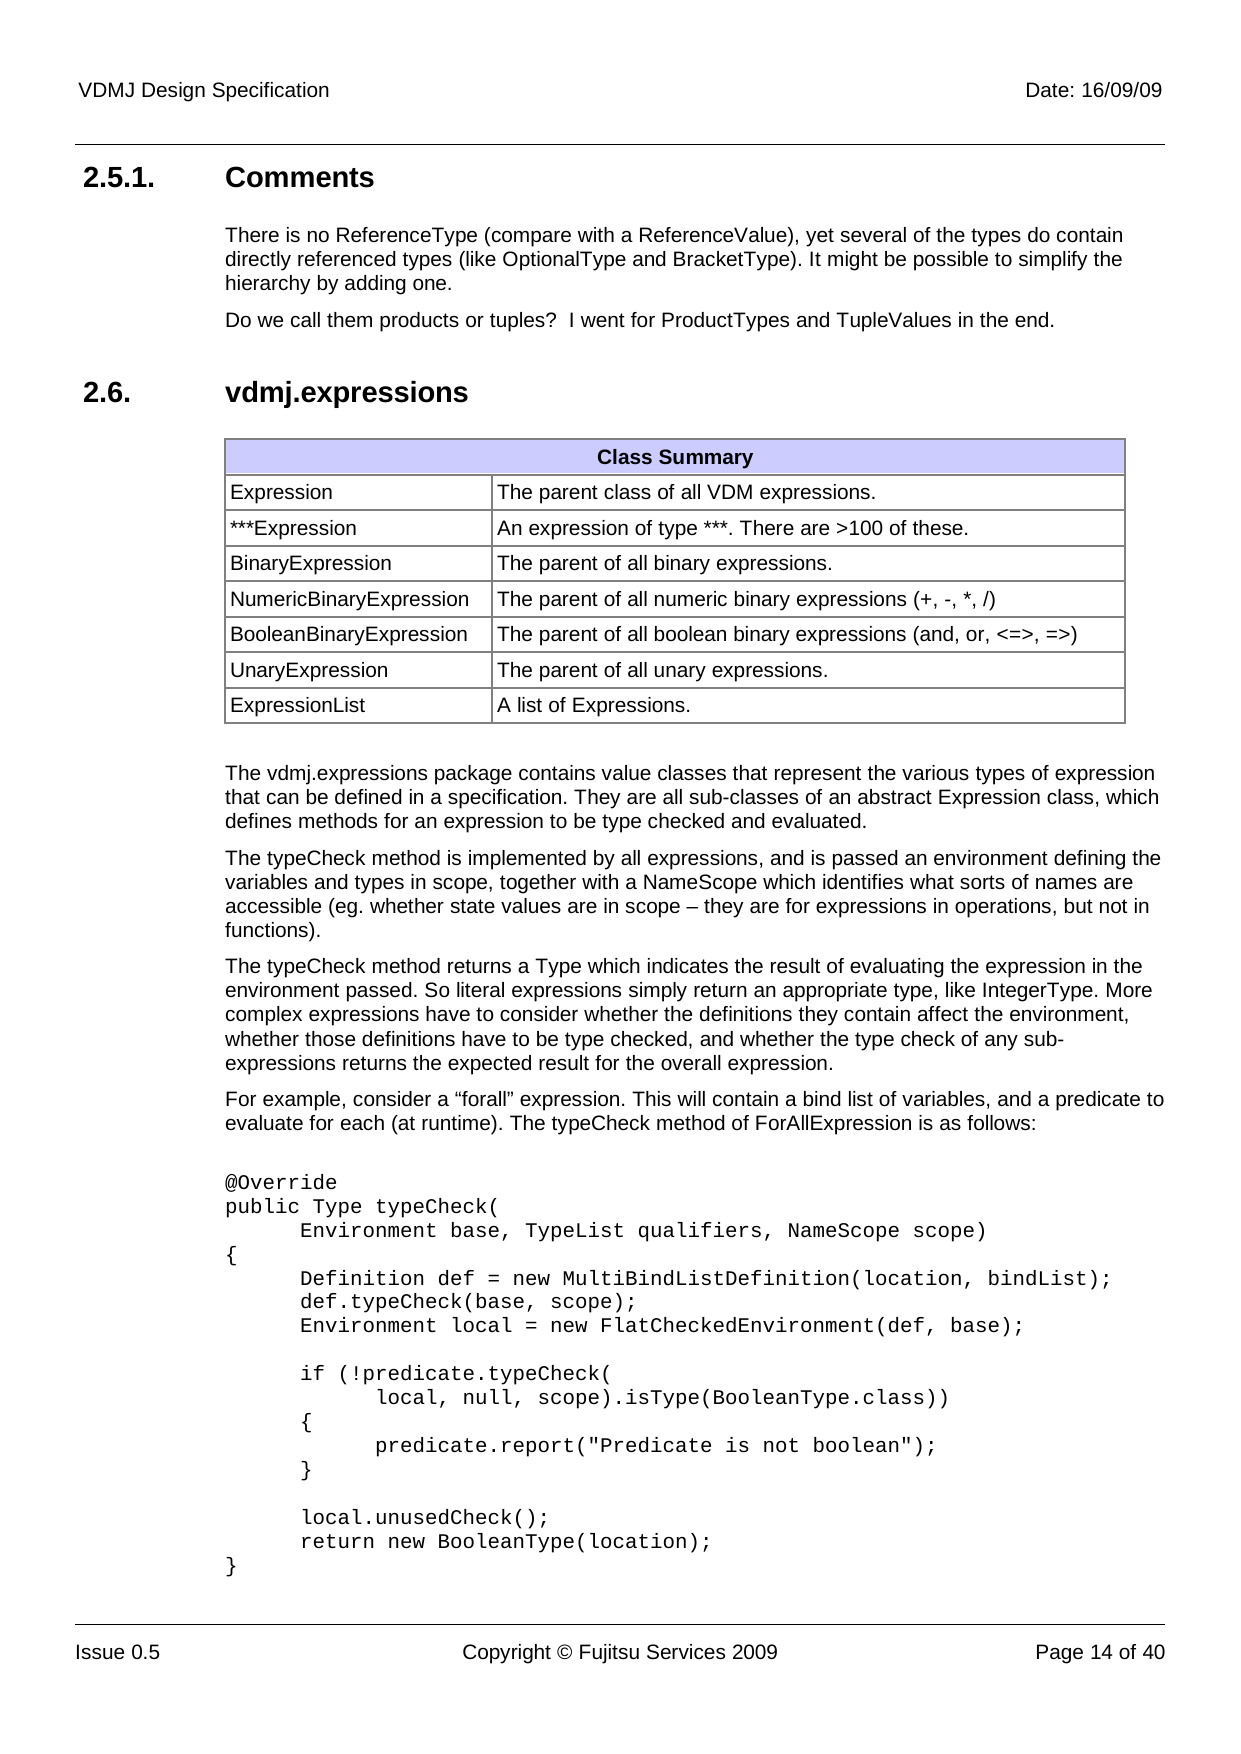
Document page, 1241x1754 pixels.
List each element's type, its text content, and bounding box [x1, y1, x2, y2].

table_cell The parent of all numeric binary expressions (+, -, *, /) [493, 582, 1124, 616]
table_cell A list of Expressions. [493, 689, 1124, 722]
text { [225, 1411, 1165, 1435]
table_cell BooleanBinaryExpression [226, 618, 491, 651]
subtitle vdmj.expressions [75, 374, 1165, 408]
text The typeCheck method is implemented by all expressions, and is passed an environment defining the variables and types in scope, together with a NameScope which identifies what sorts of names are accessible (eg. whether state values are in scope – they are for expressions in operations, but not in functions). [225, 846, 1165, 942]
text Do we call them products or tuples? I went for ProductTypes and TupleValues in the end. [225, 308, 1165, 332]
table_cell ***Expression [226, 511, 491, 544]
table_cell The parent of all unary expressions. [493, 653, 1124, 687]
text predicate.report("Predicate is not boolean"); [225, 1435, 1165, 1459]
text Environment local = new FlatCheckedEnvironment(def, base); [225, 1315, 1165, 1339]
text public Type typeCheck( [225, 1196, 1165, 1219]
text local.unusedCheck(); [225, 1507, 1165, 1531]
table_cell The parent class of all VDM expressions. [493, 476, 1124, 509]
text return new BooleanType(location); [225, 1531, 1165, 1555]
subtitle Comments [75, 160, 1165, 193]
table_cell The parent of all binary expressions. [493, 547, 1124, 580]
text The typeCheck method returns a Type which indicates the result of evaluating the expression in the environment passed. So literal expressions simply return an appropriate type, like IntegerType. More complex expressions have to consider whether the definitions they contain affect the environment, whether those definitions have to be type checked, and whether the type check of any sub-expressions returns the expected result for the overall expression. [225, 954, 1165, 1074]
text } [225, 1459, 1165, 1483]
text { [225, 1243, 1165, 1267]
table_cell BinaryExpression [226, 547, 491, 580]
text local, null, scope).isType(BooleanType.class)) [225, 1387, 1165, 1411]
table_header Class Summary [226, 440, 1124, 473]
table_cell An expression of type ***. There are >100 of these. [493, 511, 1124, 544]
text There is no ReferenceType (compare with a ReferenceValue), yet several of the types do contain directly referenced types (like OptionalType and BracketType). It might be possible to simplify the hierarchy by adding one. [225, 223, 1165, 295]
text For example, consider a “forall” expression. This will contain a bind list of variables, and a predicate to evaluate for each (at runtime). The typeCheck method of ForAllExpression is as follows: [225, 1087, 1165, 1135]
table_cell ExpressionList [226, 689, 491, 722]
text Definition def = new MultiBindListDefinition(location, bindList); [225, 1267, 1165, 1291]
text } [225, 1555, 1165, 1579]
text def.typeCheck(base, scope); [225, 1291, 1165, 1315]
table_cell Expression [226, 476, 491, 509]
text Environment base, TypeList qualifiers, NameScope scope) [225, 1219, 1165, 1243]
text The vdmj.expressions package contains value classes that represent the various types of expression that can be defined in a specification. They are all sub-classes of an abstract Expression class, which defines methods for an expression to be type checked and evaluated. [225, 761, 1165, 833]
text if (!predicate.typeCheck( [225, 1363, 1165, 1387]
table_cell UnaryExpression [226, 653, 491, 687]
table_cell The parent of all boolean binary expressions (and, or, <=>, =>) [493, 618, 1124, 651]
table_cell NumericBinaryExpression [226, 582, 491, 616]
text @Override [225, 1172, 1165, 1196]
